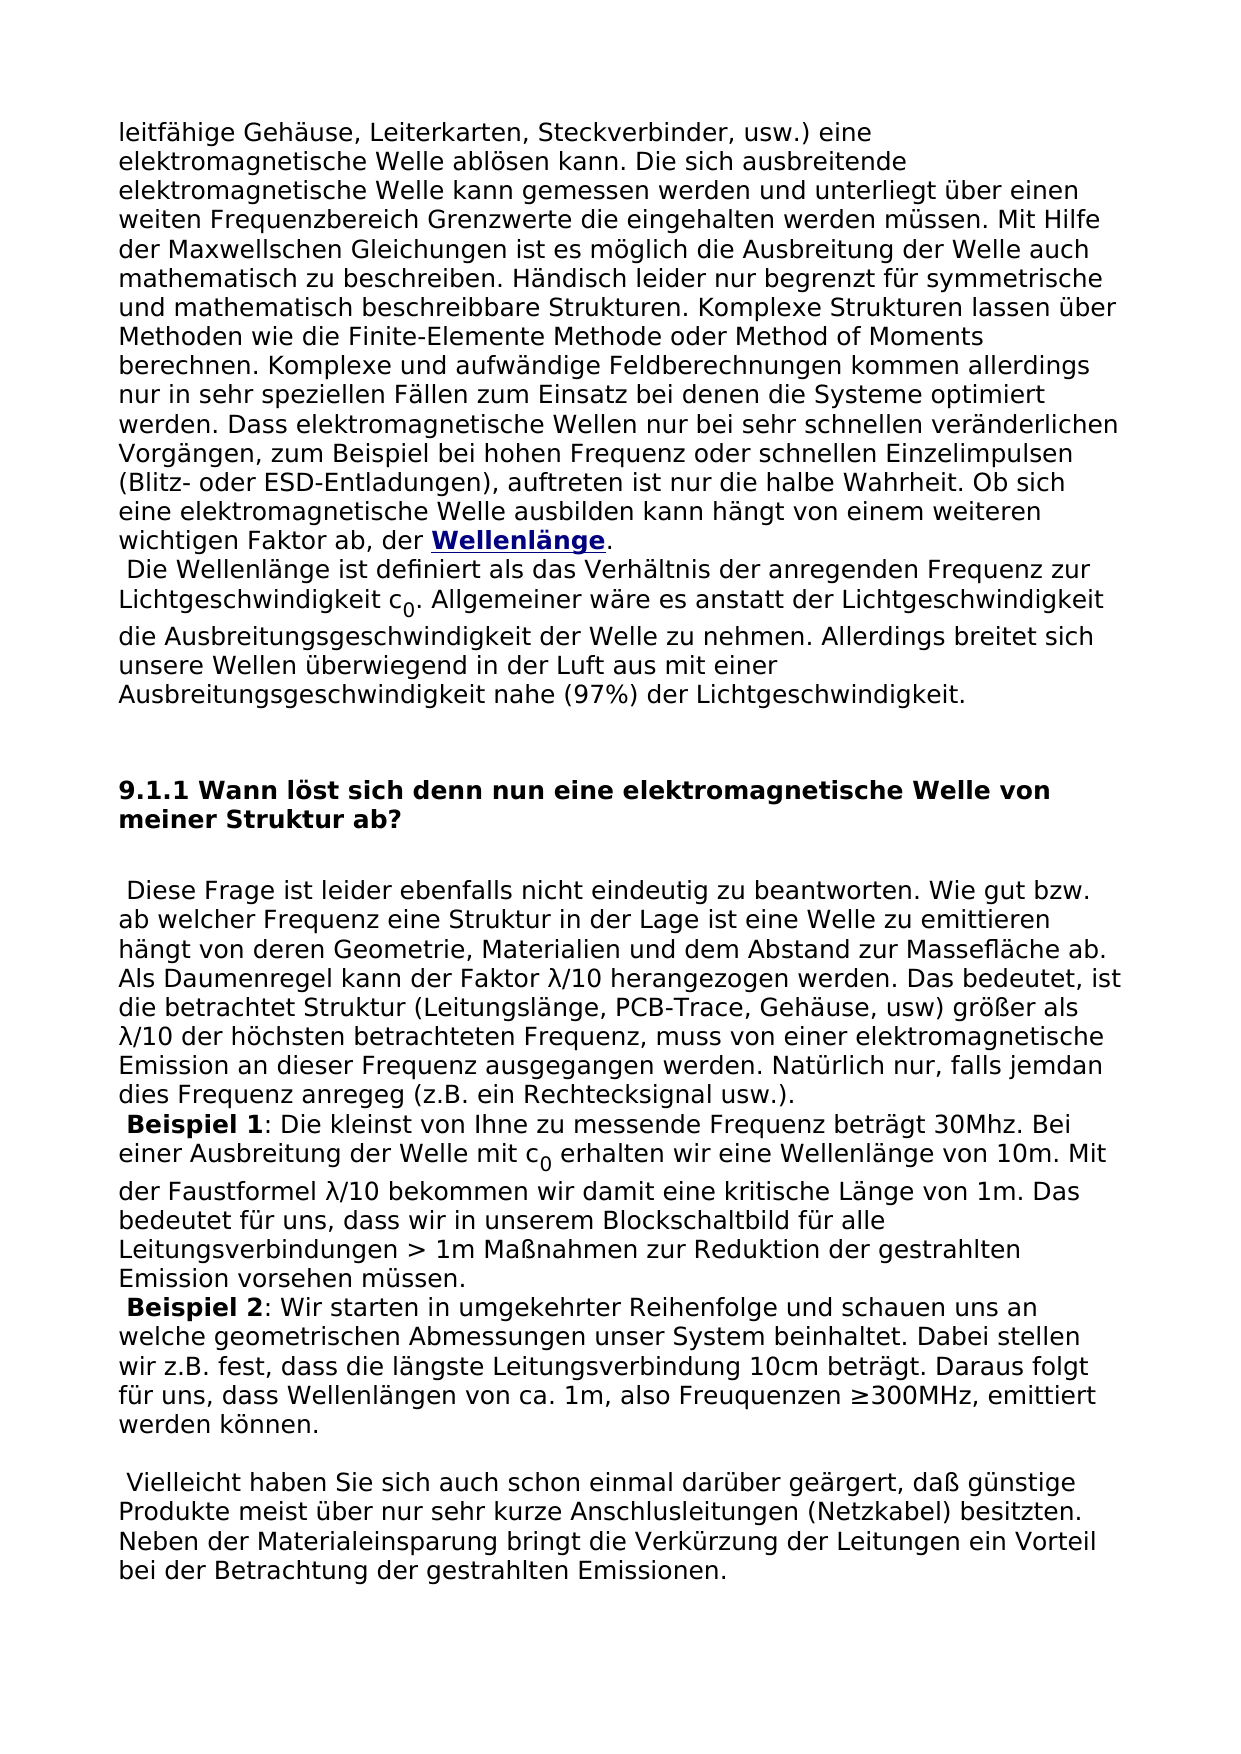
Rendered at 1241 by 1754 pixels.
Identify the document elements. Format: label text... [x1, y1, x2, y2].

text Diese Frage ist leider ebenfalls nicht eindeutig zu beantworten. Wie gut bzw. ab welcher Frequenz eine Struktur in der Lage ist eine Welle zu emittieren hängt von deren Geometrie, Materialien und dem Abstand zur Massefläche ab. Als Daumenregel kann der Faktor λ/10 herangezogen werden. Das bedeutet, ist die betrachtet Struktur (Leitungslänge, PCB-Trace, Gehäuse, usw) größer als λ/10 der höchsten betrachteten Frequenz, muss von einer elektromagnetische Emission an dieser Frequenz ausgegangen werden. Natürlich nur, falls jemdan dies Frequenz anregeg (z.B. ein Rechtecksignal usw.). Beispiel 1: Die kleinst von Ihne zu messende Frequenz beträgt 30Mhz. Bei einer Ausbreitung der Welle mit c0 erhalten wir eine Wellenlänge von 10m. Mit der Faustformel λ/10 bekommen wir damit eine kritische Länge von 1m. Das bedeutet für uns, dass wir in unserem Blockschaltbild für alle Leitungsverbindungen > 1m Maßnahmen zur Reduktion der gestrahlten Emission vorsehen müssen. Beispiel 2: Wir starten in umgekehrter Reihenfolge und schauen uns an welche geometrischen Abmessungen unser System beinhaltet. Dabei stellen wir z.B. fest, dass die längste Leitungsverbindung 10cm beträgt. Daraus folgt für uns, dass Wellenlängen von ca. 1m, also Freuquenzen ≥300MHz, emittiert werden können. Vielleicht haben Sie sich auch schon einmal darüber geärgert, daß günstige Produkte meist über nur sehr kurze Anschlusleitungen (Netzkabel) besitzten. Neben der Materialeinsparung bringt die Verkürzung der Leitungen ein Vorteil bei der Betrachtung der gestrahlten Emissionen. [118, 847, 1122, 1585]
subtitle 9.1.1 Wann löst sich denn nun eine elektromagnetische Welle von meiner Struktur ab? [118, 777, 1122, 835]
text leitfähige Gehäuse, Leiterkarten, Steckverbinder, usw.) eine elektromagnetische Welle ablösen kann. Die sich ausbreitende elektromagnetische Welle kann gemessen werden und unterliegt über einen weiten Frequenzbereich Grenzwerte die eingehalten werden müssen. Mit Hilfe der Maxwellschen Gleichungen ist es möglich die Ausbreitung der Welle auch mathematisch zu beschreiben. Händisch leider nur begrenzt für symmetrische und mathematisch beschreibbare Strukturen. Komplexe Strukturen lassen über Methoden wie die Finite-Elemente Methode oder Method of Moments berechnen. Komplexe und aufwändige Feldberechnungen kommen allerdings nur in sehr speziellen Fällen zum Einsatz bei denen die Systeme optimiert werden. Dass elektromagnetische Wellen nur bei sehr schnellen veränderlichen Vorgängen, zum Beispiel bei hohen Frequenz oder schnellen Einzelimpulsen (Blitz- oder ESD-Entladungen), auftreten ist nur die halbe Wahrheit. Ob sich eine elektromagnetische Welle ausbilden kann hängt von einem weiteren wichtigen Faktor ab, der Wellenlänge. Die Wellenlänge ist definiert als das Verhältnis der anregenden Frequenz zur Lichtgeschwindigkeit c0. Allgemeiner wäre es anstatt der Lichtgeschwindigkeit die Ausbreitungsgeschwindigkeit der Welle zu nehmen. Allerdings breitet sich unsere Wellen überwiegend in der Luft aus mit einer Ausbreitungsgeschwindigkeit nahe (97%) der Lichtgeschwindigkeit. [118, 118, 1122, 739]
